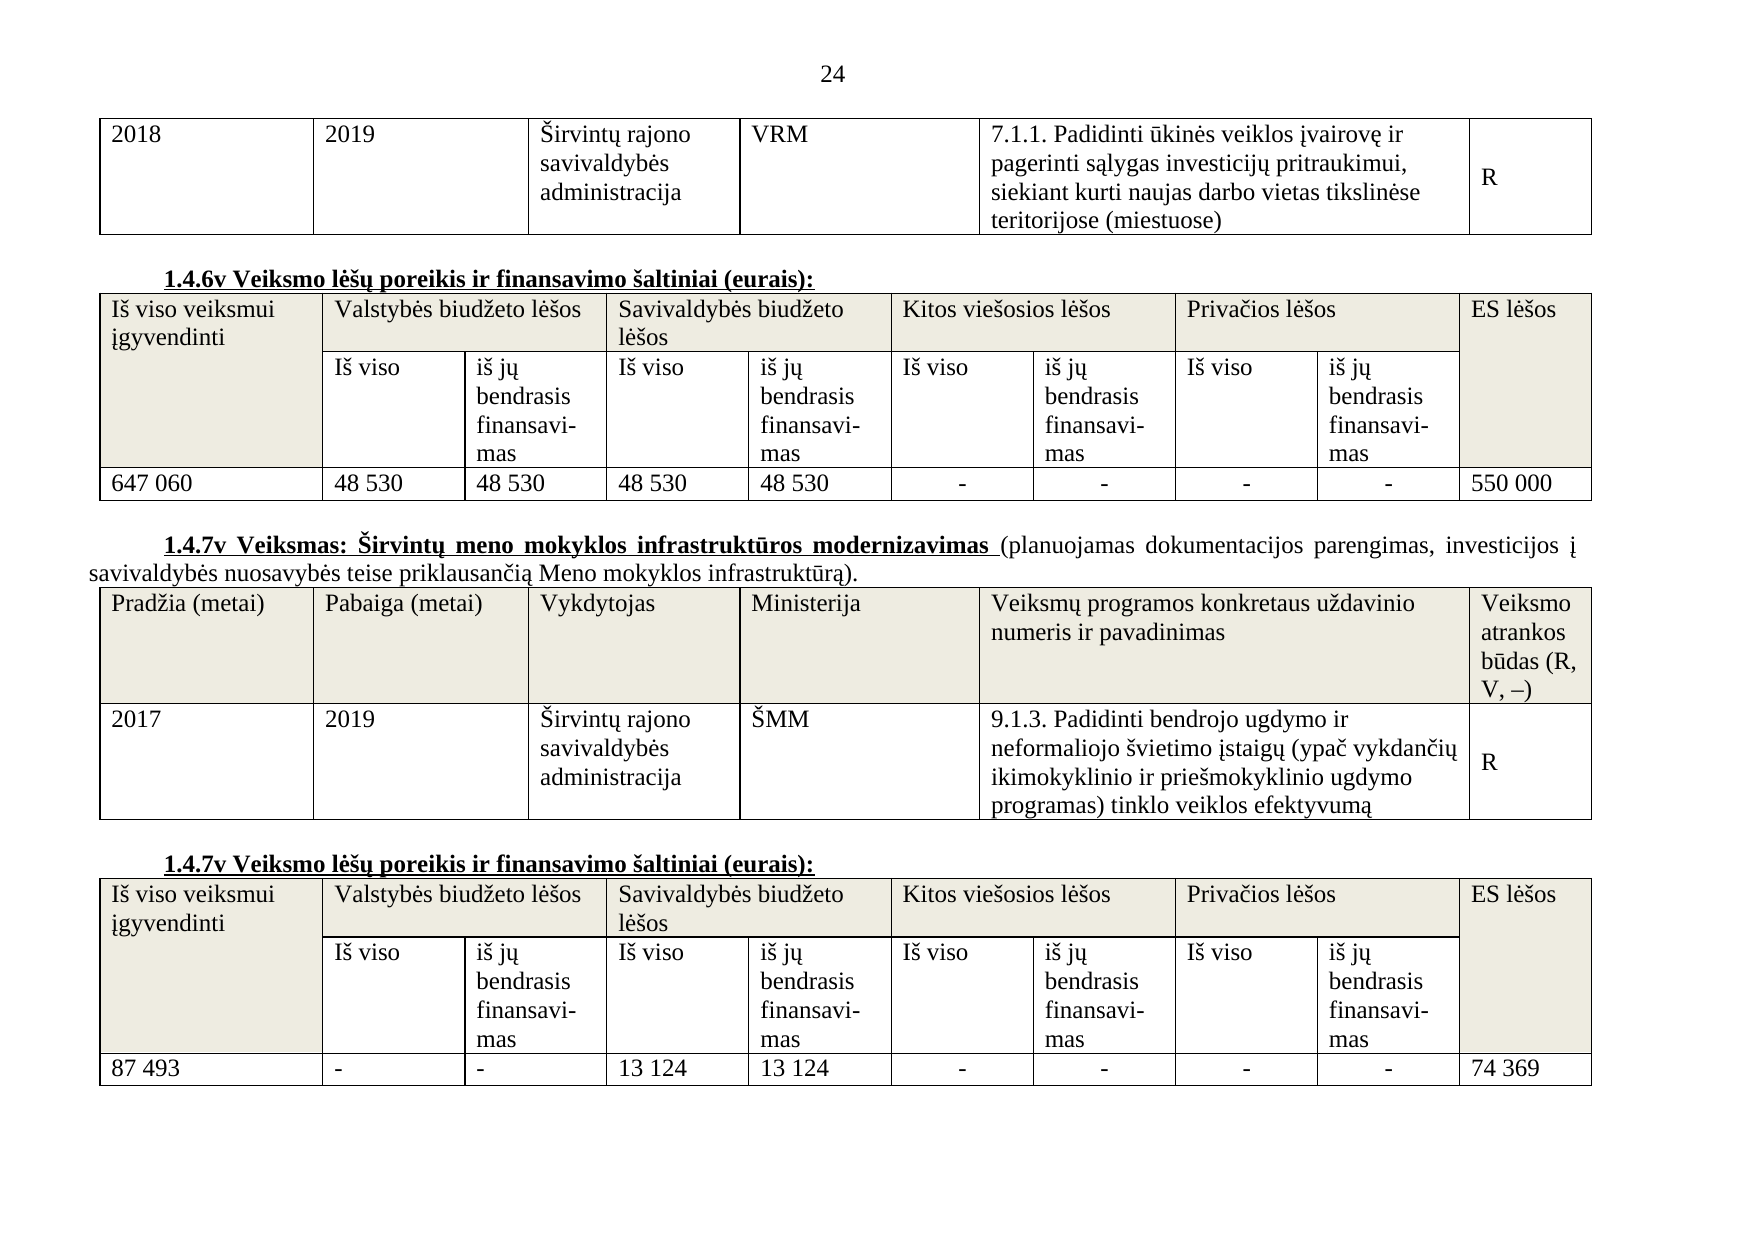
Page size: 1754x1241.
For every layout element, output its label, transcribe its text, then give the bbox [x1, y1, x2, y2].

table_cell 2017 [101, 704, 313, 819]
table_cell iš jų bendrasis finansavi- mas [749, 352, 891, 467]
table_cell iš jų bendrasis finansavi- mas [1318, 352, 1459, 467]
table_cell 74 369 [1460, 1054, 1591, 1085]
table_cell 48 530 [749, 468, 891, 500]
table_cell Iš viso [892, 352, 1033, 467]
table_cell R [1470, 704, 1591, 819]
table_cell Iš viso [607, 352, 748, 467]
table_header Savivaldybės biudžeto lėšos [607, 879, 891, 936]
table_cell Iš viso [607, 938, 748, 1052]
table_cell 2018 [101, 119, 313, 234]
table_cell 7.1.1. Padidinti ūkinės veiklos įvairovę ir pagerinti sąlygas investicijų pritraukimui, siekiant kurti naujas darbo vietas tikslinėse teritorijose (miestuose) [980, 119, 1469, 234]
table_cell iš jų bendrasis finansavi- mas [749, 938, 891, 1052]
table_cell - [1176, 1054, 1317, 1085]
table_cell 647 060 [101, 468, 322, 500]
table_header Veiksmų programos konkretaus uždavinio numeris ir pavadinimas [980, 588, 1469, 703]
table_cell iš jų bendrasis finansavi- mas [466, 938, 606, 1052]
table_cell Iš viso [1176, 938, 1317, 1052]
table_cell 48 530 [323, 468, 464, 500]
table_cell R [1470, 119, 1591, 234]
table_header Pradžia (metai) [101, 588, 313, 703]
table_cell - [892, 468, 1033, 500]
table_cell iš jų bendrasis finansavi- mas [1034, 352, 1175, 467]
table_cell iš jų bendrasis finansavi- mas [466, 352, 606, 467]
table_header Ministerija [741, 588, 979, 703]
table_cell - [466, 1054, 606, 1085]
table_cell 48 530 [607, 468, 748, 500]
table_cell VRM [741, 119, 979, 234]
table_cell Iš viso [1176, 352, 1317, 467]
table_cell - [1176, 468, 1317, 500]
table_header Veiksmo atrankos būdas (R, V, –) [1470, 588, 1591, 703]
table_cell Iš viso [323, 352, 464, 467]
table_cell 48 530 [466, 468, 606, 500]
table_cell iš jų bendrasis finansavi- mas [1034, 938, 1175, 1052]
table_cell 2019 [314, 704, 528, 819]
table_cell 13 124 [607, 1054, 748, 1085]
table_header ES lėšos [1460, 294, 1591, 467]
table_cell 9.1.3. Padidinti bendrojo ugdymo ir neformaliojo švietimo įstaigų (ypač vykdančių ikimokyklinio ir priešmokyklinio ugdymo programas) tinklo veiklos efektyvumą [980, 704, 1469, 819]
text 1.4.7v Veiksmo lėšų poreikis ir finansavimo šaltiniai (eurais): [89, 849, 1577, 878]
table_cell 2019 [314, 119, 528, 234]
table_header Privačios lėšos [1176, 294, 1459, 351]
table_header Pabaiga (metai) [314, 588, 528, 703]
table_cell - [892, 1054, 1033, 1085]
table_cell ŠMM [741, 704, 979, 819]
table_header Kitos viešosios lėšos [892, 294, 1175, 351]
table_header Privačios lėšos [1176, 879, 1459, 936]
text 1.4.7v Veiksmas: Širvintų meno mokyklos infrastruktūros modernizavimas (planuojamas dokumentacijos parengimas, investicijos į savivaldybės nuosavybės teise priklausančią Meno mokyklos infrastruktūrą). [89, 530, 1577, 587]
table_header Valstybės biudžeto lėšos [323, 294, 606, 351]
table_header Savivaldybės biudžeto lėšos [607, 294, 891, 351]
table_header Iš viso veiksmui įgyvendinti [101, 879, 322, 1052]
table_cell - [1318, 468, 1459, 500]
table_header Vykdytojas [529, 588, 739, 703]
table_cell - [323, 1054, 464, 1085]
table_cell 13 124 [749, 1054, 891, 1085]
table_cell - [1034, 1054, 1175, 1085]
table_cell 550 000 [1460, 468, 1591, 500]
table_cell Širvintų rajono savivaldybės administracija [529, 119, 739, 234]
table_header Iš viso veiksmui įgyvendinti [101, 294, 322, 467]
table_cell Iš viso [892, 938, 1033, 1052]
table_header Valstybės biudžeto lėšos [323, 879, 606, 936]
table_cell - [1318, 1054, 1459, 1085]
text 1.4.6v Veiksmo lėšų poreikis ir finansavimo šaltiniai (eurais): [89, 264, 1577, 293]
table_header Kitos viešosios lėšos [892, 879, 1175, 936]
table_cell - [1034, 468, 1175, 500]
table_cell Širvintų rajono savivaldybės administracija [529, 704, 739, 819]
table_cell iš jų bendrasis finansavi- mas [1318, 938, 1459, 1052]
table_cell Iš viso [323, 938, 464, 1052]
table_header ES lėšos [1460, 879, 1591, 1052]
table_cell 87 493 [101, 1054, 322, 1085]
